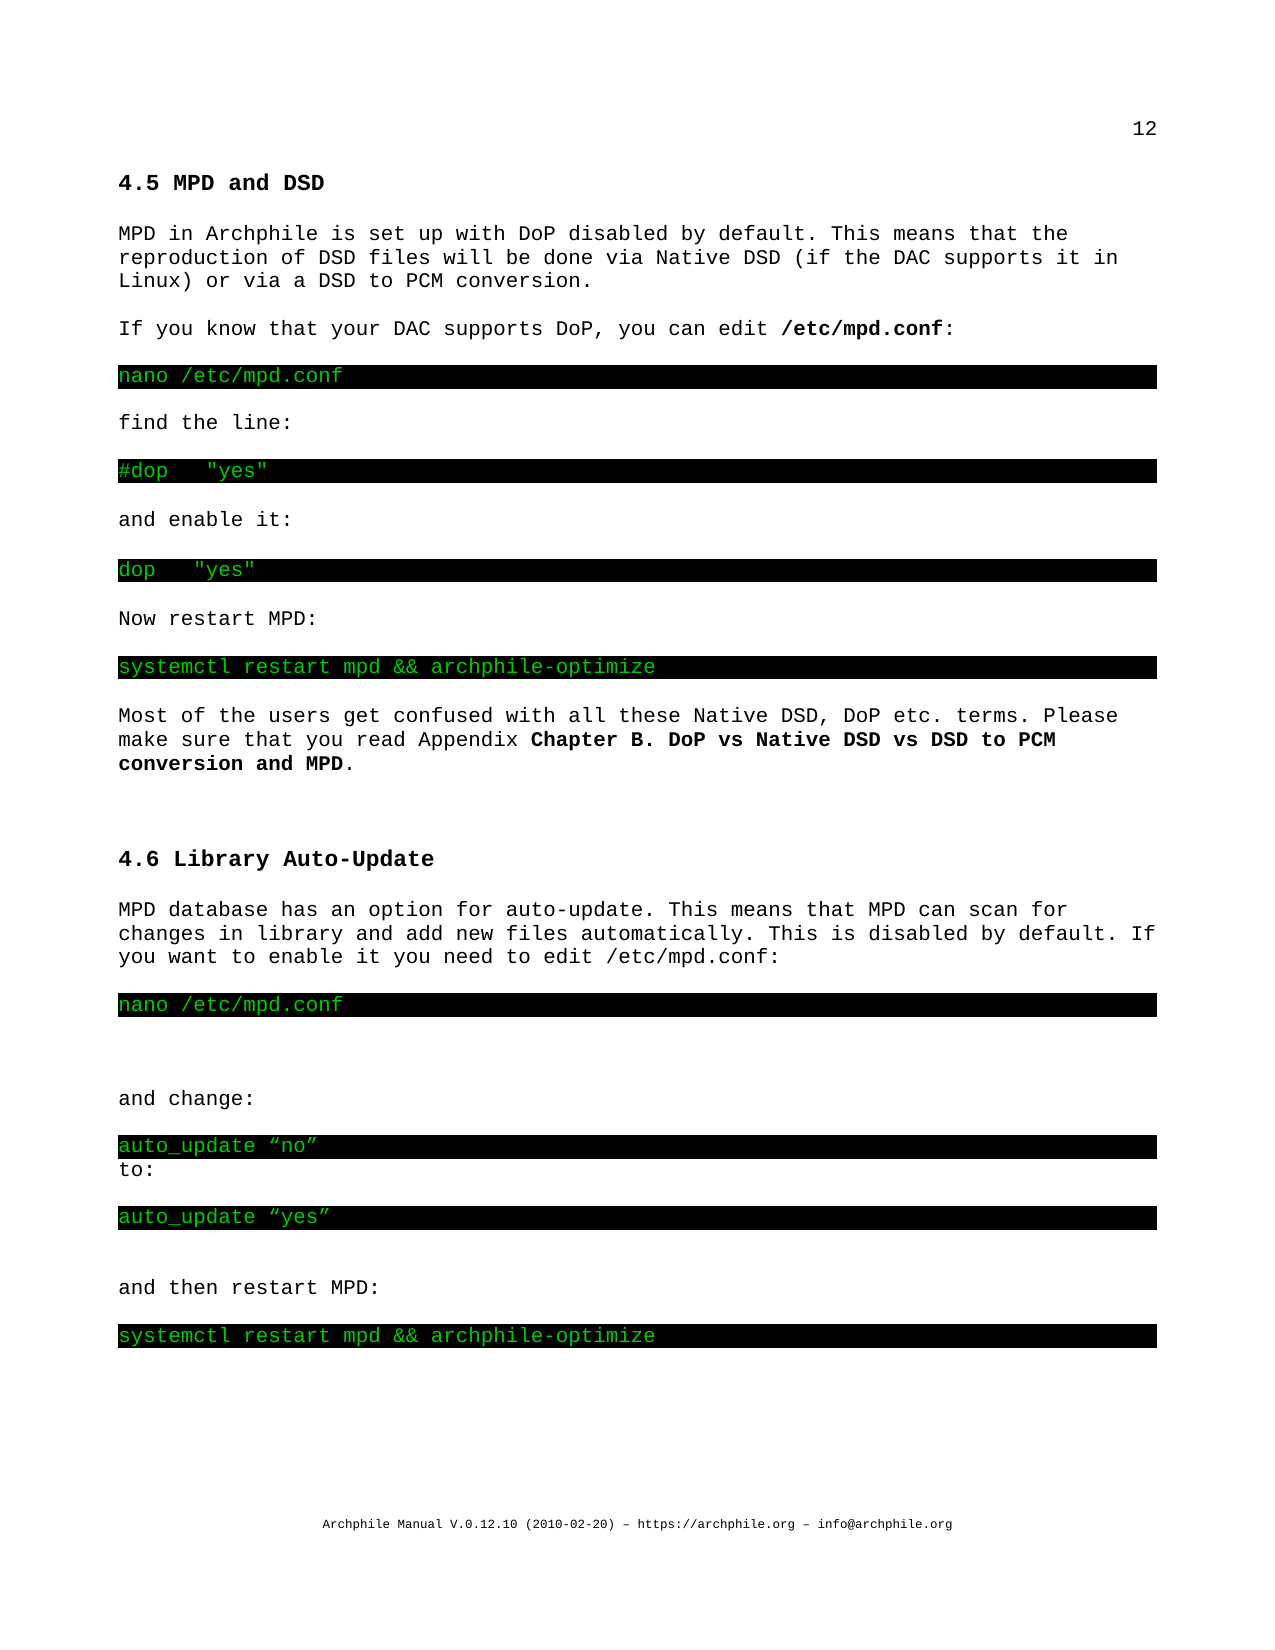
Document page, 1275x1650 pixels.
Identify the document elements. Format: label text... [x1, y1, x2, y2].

text Now restart MPD: [118, 608, 1157, 632]
text If you know that your DAC supports DoP, you can edit /etc/mpd.conf: [118, 318, 1157, 341]
text 4.6 Library Auto-Update [118, 847, 1157, 873]
text systemctl restart mpd && archphile-optimize [118, 656, 1157, 679]
text Most of the users get confused with all these Native DSD, DoP etc. terms. Please make sure that you read Appendix Chapter B. DoP vs Native DSD vs DSD to PCM conversion and MPD. [118, 705, 1157, 776]
text #dop "yes" [118, 459, 1157, 483]
text to: [118, 1159, 1157, 1183]
text MPD database has an option for auto-update. This means that MPD can scan for changes in library and add new files automatically. This is disabled by default. If you want to enable it you need to edit /etc/mpd.conf: [118, 899, 1157, 970]
text dop "yes" [118, 559, 1157, 582]
text and enable it: [118, 509, 1157, 533]
text auto_update “no” [118, 1135, 1157, 1159]
text find the line: [118, 412, 1157, 436]
text systemctl restart mpd && archphile-optimize [118, 1324, 1157, 1348]
text 4.5 MPD and DSD [118, 171, 1157, 197]
text and then restart MPD: [118, 1277, 1157, 1301]
text MPD in Archphile is set up with DoP disabled by default. This means that the reproduction of DSD files will be done via Native DSD (if the DAC supports it in Linux) or via a DSD to PCM conversion. [118, 223, 1157, 294]
text and change: [118, 1088, 1157, 1112]
text auto_update “yes” [118, 1206, 1157, 1230]
text nano /etc/mpd.conf [118, 993, 1157, 1017]
text nano /etc/mpd.conf [118, 365, 1157, 389]
